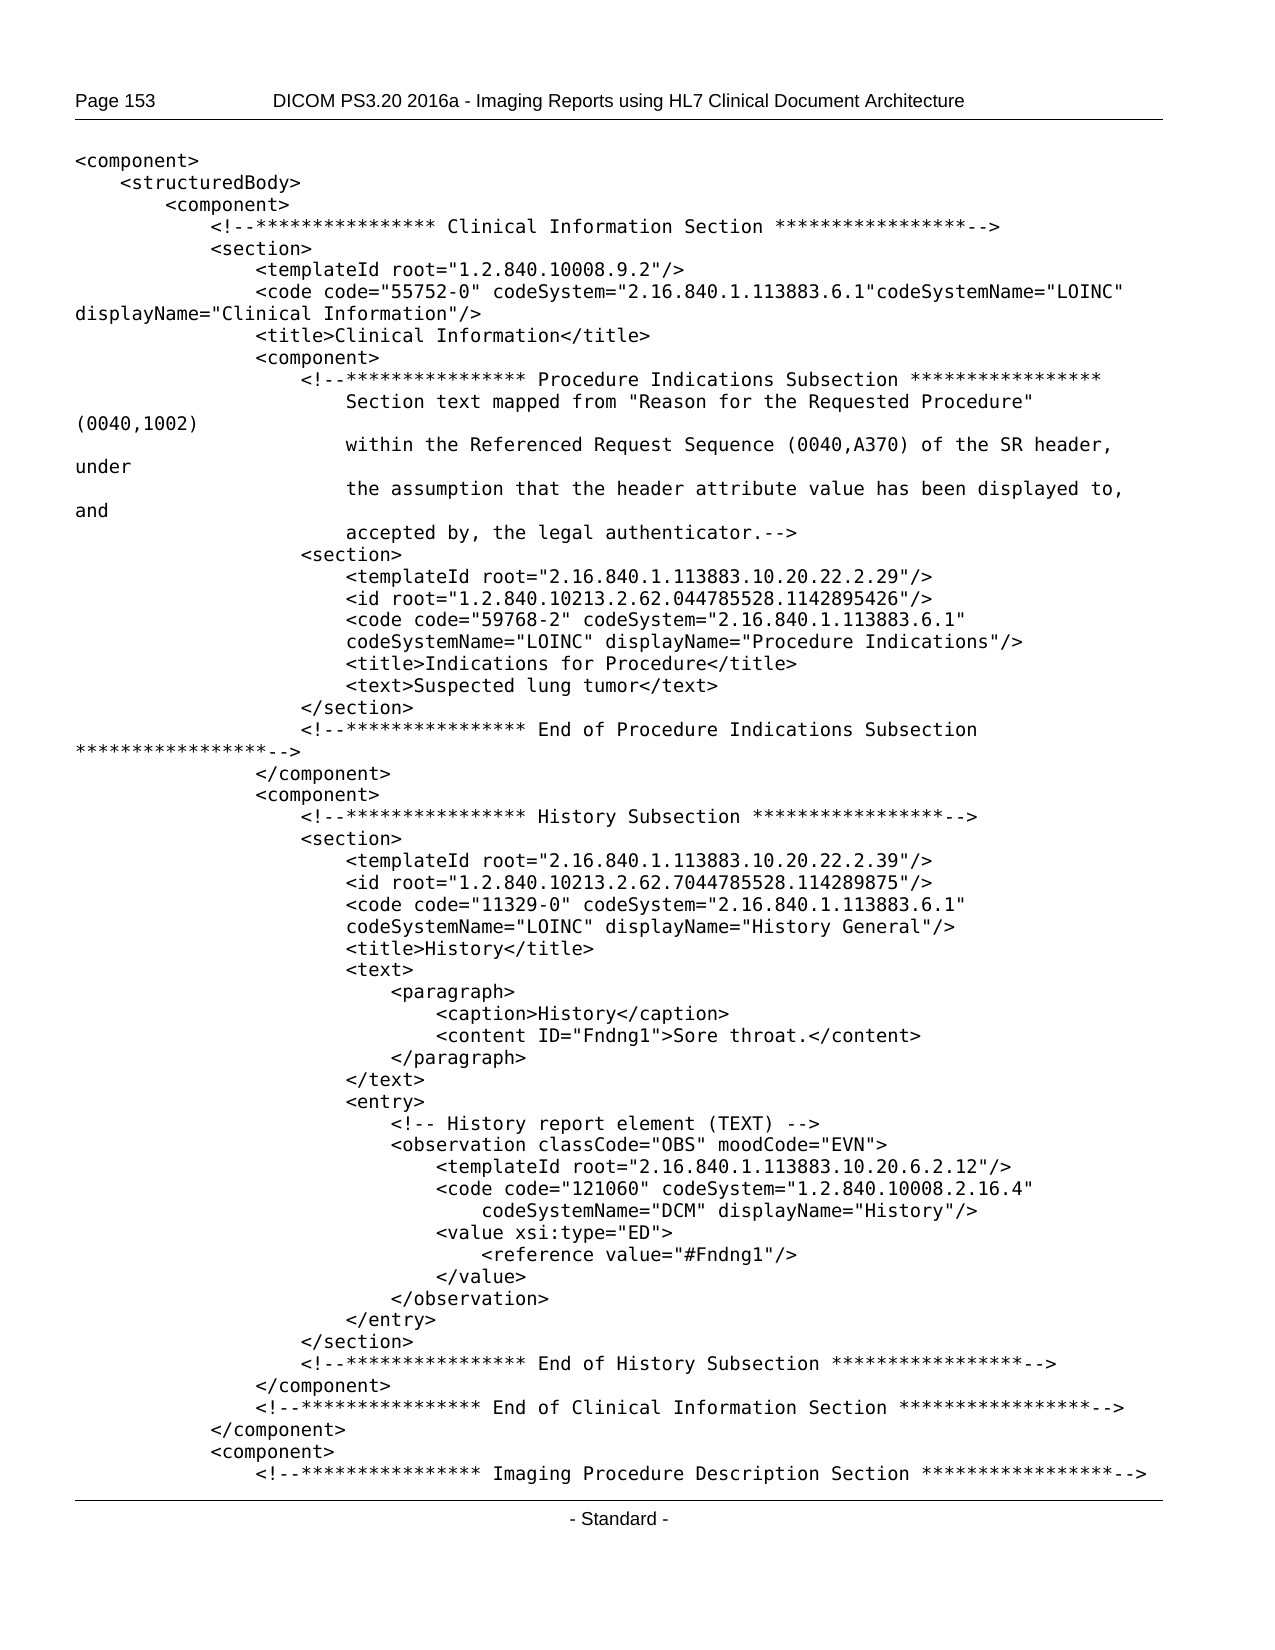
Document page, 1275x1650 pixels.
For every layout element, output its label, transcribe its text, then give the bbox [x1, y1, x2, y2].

text <component> <structuredBody> <component> <!--**************** Clinical Information Section *****************--> <section> <templateId root="1.2.840.10008.9.2"/> <code code="55752-0" codeSystem="2.16.840.1.113883.6.1"codeSystemName="LOINC" displayName="Clinical Information"/> <title>Clinical Information</title> <component> <!--**************** Procedure Indications Subsection ***************** Section text mapped from "Reason for the Requested Procedure" (0040,1002) within the Referenced Request Sequence (0040,A370) of the SR header, under the assumption that the header attribute value has been displayed to, and accepted by, the legal authenticator.--> <section> <templateId root="2.16.840.1.113883.10.20.22.2.29"/> <id root="1.2.840.10213.2.62.044785528.1142895426"/> <code code="59768-2" codeSystem="2.16.840.1.113883.6.1" codeSystemName="LOINC" displayName="Procedure Indications"/> <title>Indications for Procedure</title> <text>Suspected lung tumor</text> </section> <!--**************** End of Procedure Indications Subsection *****************--> </component> <component> <!--**************** History Subsection *****************--> <section> <templateId root="2.16.840.1.113883.10.20.22.2.39"/> <id root="1.2.840.10213.2.62.7044785528.114289875"/> <code code="11329-0" codeSystem="2.16.840.1.113883.6.1" codeSystemName="LOINC" displayName="History General"/> <title>History</title> <text> <paragraph> <caption>History</caption> <content ID="Fndng1">Sore throat.</content> </paragraph> </text> <entry> <!-- History report element (TEXT) --> <observation classCode="OBS" moodCode="EVN"> <templateId root="2.16.840.1.113883.10.20.6.2.12"/> <code code="121060" codeSystem="1.2.840.10008.2.16.4" codeSystemName="DCM" displayName="History"/> <value xsi:type="ED"> <reference value="#Fndng1"/> </value> </observation> </entry> </section> <!--**************** End of History Subsection *****************--> </component> <!--**************** End of Clinical Information Section *****************--> </component> <component> <!--**************** Imaging Procedure Description Section *****************--> [75, 150, 1162, 1484]
